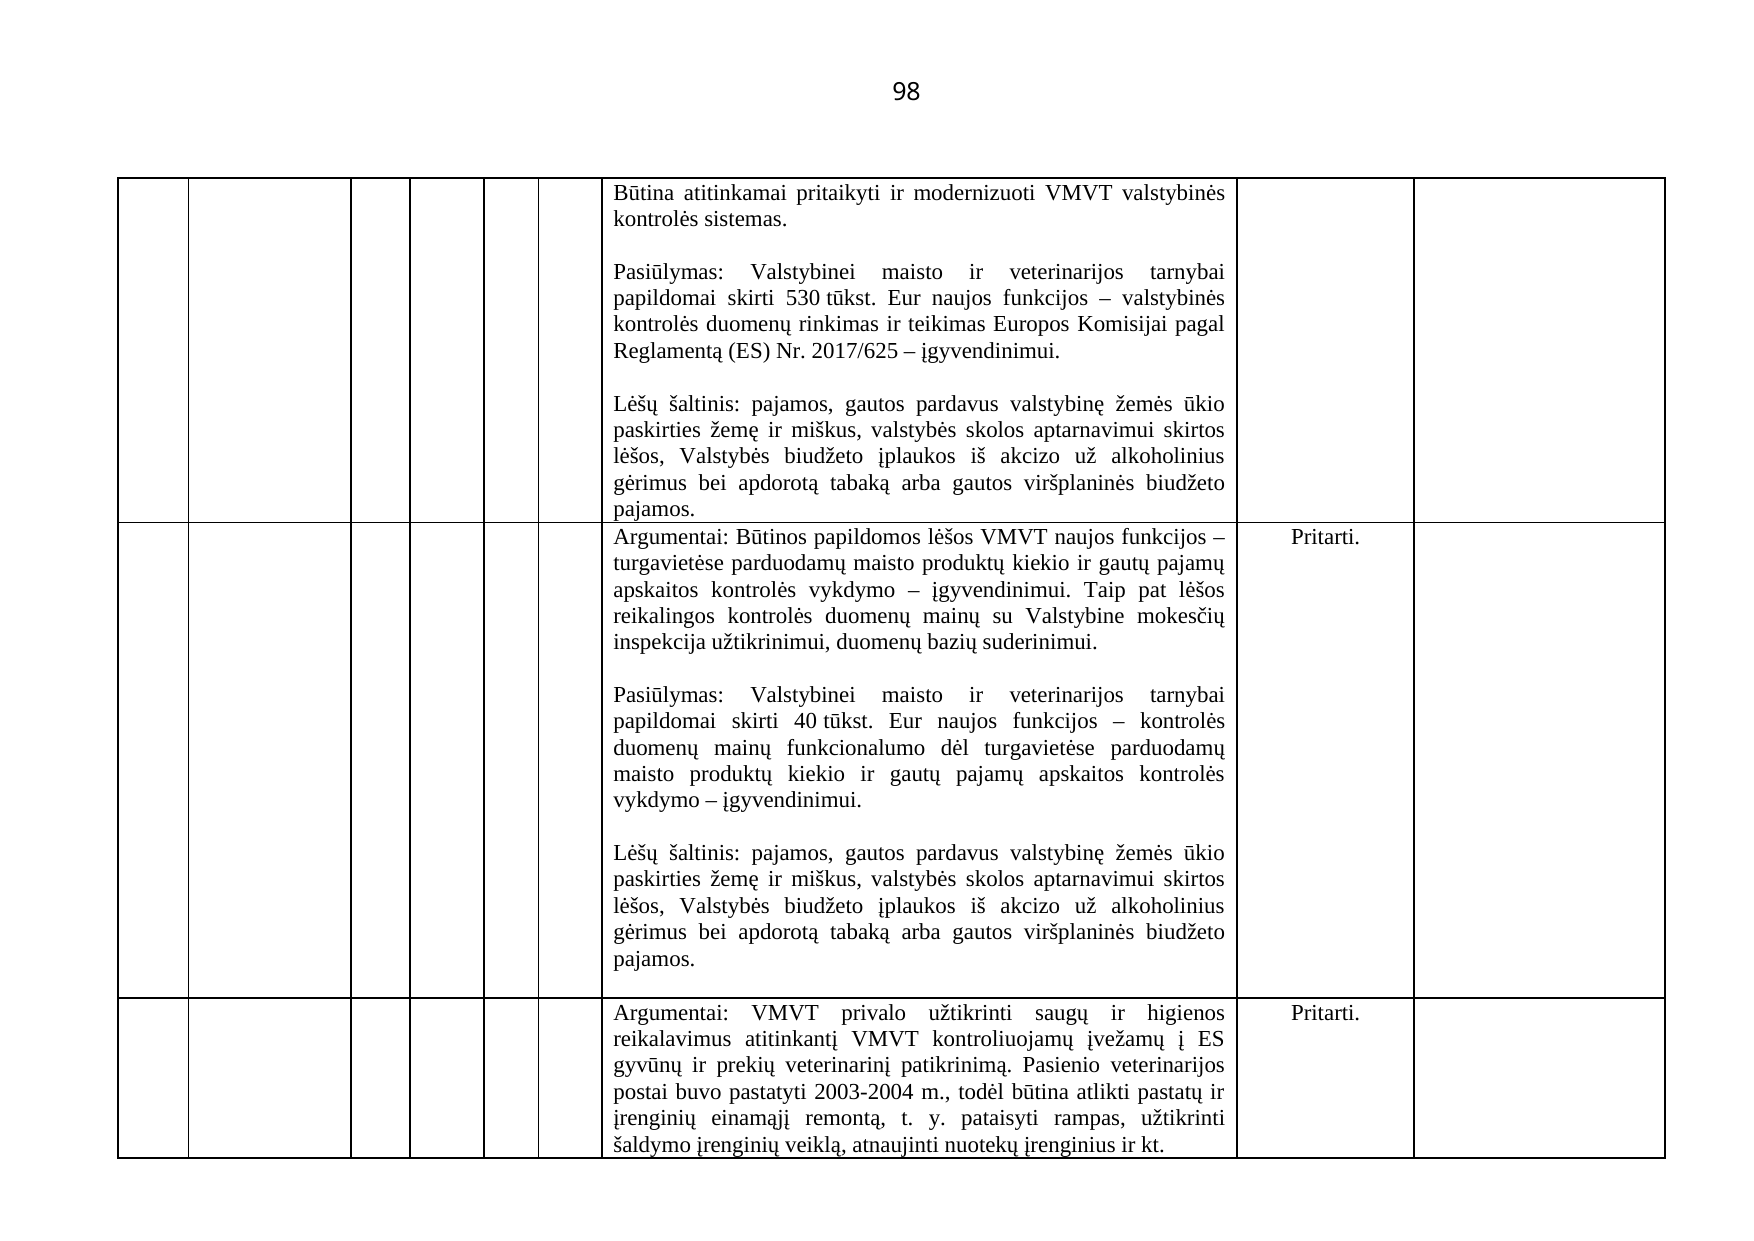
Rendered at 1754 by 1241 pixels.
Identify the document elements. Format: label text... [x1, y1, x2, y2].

table_cell [119, 523, 188, 997]
table_cell Pritarti. [1238, 523, 1413, 997]
table_cell [411, 179, 483, 521]
table_cell [1415, 999, 1664, 1157]
table_cell [485, 179, 538, 521]
table_cell Argumentai: Būtinos papildomos lėšos VMVT naujos funkcijos –turgavietėse parduodamų maisto produktų kiekio ir gautų pajamų apskaitos kontrolės vykdymo – įgyvendinimui. Taip pat lėšos reikalingos kontrolės duomenų mainų su Valstybine mokesčių inspekcija užtikrinimui, duomenų bazių suderinimui. Pasiūlymas: Valstybinei maisto ir veterinarijos tarnybai papildomai skirti 40 tūkst. Eur naujos funkcijos – kontrolės duomenų mainų funkcionalumo dėl turgavietėse parduodamų maisto produktų kiekio ir gautų pajamų apskaitos kontrolės vykdymo – įgyvendinimui. Lėšų šaltinis: pajamos, gautos pardavus valstybinę žemės ūkio paskirties žemę ir miškus, valstybės skolos aptarnavimui skirtos lėšos, Valstybės biudžeto įplaukos iš akcizo už alkoholinius gėrimus bei apdorotą tabaką arba gautos viršplaninės biudžeto pajamos. [603, 523, 1236, 997]
table_cell Pritarti. [1238, 999, 1413, 1157]
table_cell [539, 179, 601, 521]
table_cell [352, 179, 409, 521]
table_cell [411, 999, 483, 1157]
table_cell Būtina atitinkamai pritaikyti ir modernizuoti VMVT valstybinės kontrolės sistemas. Pasiūlymas: Valstybinei maisto ir veterinarijos tarnybai papildomai skirti 530 tūkst. Eur naujos funkcijos – valstybinės kontrolės duomenų rinkimas ir teikimas Europos Komisijai pagal Reglamentą (ES) Nr. 2017/625 – įgyvendinimui. Lėšų šaltinis: pajamos, gautos pardavus valstybinę žemės ūkio paskirties žemę ir miškus, valstybės skolos aptarnavimui skirtos lėšos, Valstybės biudžeto įplaukos iš akcizo už alkoholinius gėrimus bei apdorotą tabaką arba gautos viršplaninės biudžeto pajamos. [603, 179, 1236, 521]
table_cell [1415, 179, 1664, 521]
table_cell [485, 999, 538, 1157]
table_cell [352, 523, 409, 997]
table_cell [485, 523, 538, 997]
table_cell [1238, 179, 1413, 521]
table_cell [352, 999, 409, 1157]
table_cell [189, 523, 350, 997]
table_cell [189, 179, 350, 521]
table_cell [411, 523, 483, 997]
table_cell [539, 999, 601, 1157]
table_cell Argumentai: VMVT privalo užtikrinti saugų ir higienos reikalavimus atitinkantį VMVT kontroliuojamų įvežamų į ES gyvūnų ir prekių veterinarinį patikrinimą. Pasienio veterinarijos postai buvo pastatyti 2003-2004 m., todėl būtina atlikti pastatų ir įrenginių einamąjį remontą, t. y. pataisyti rampas, užtikrinti šaldymo įrenginių veiklą, atnaujinti nuotekų įrenginius ir kt. [603, 999, 1236, 1157]
table_cell [1415, 523, 1664, 997]
table_cell [539, 523, 601, 997]
table_cell [119, 999, 188, 1157]
table_cell [189, 999, 350, 1157]
table_cell [119, 179, 188, 521]
